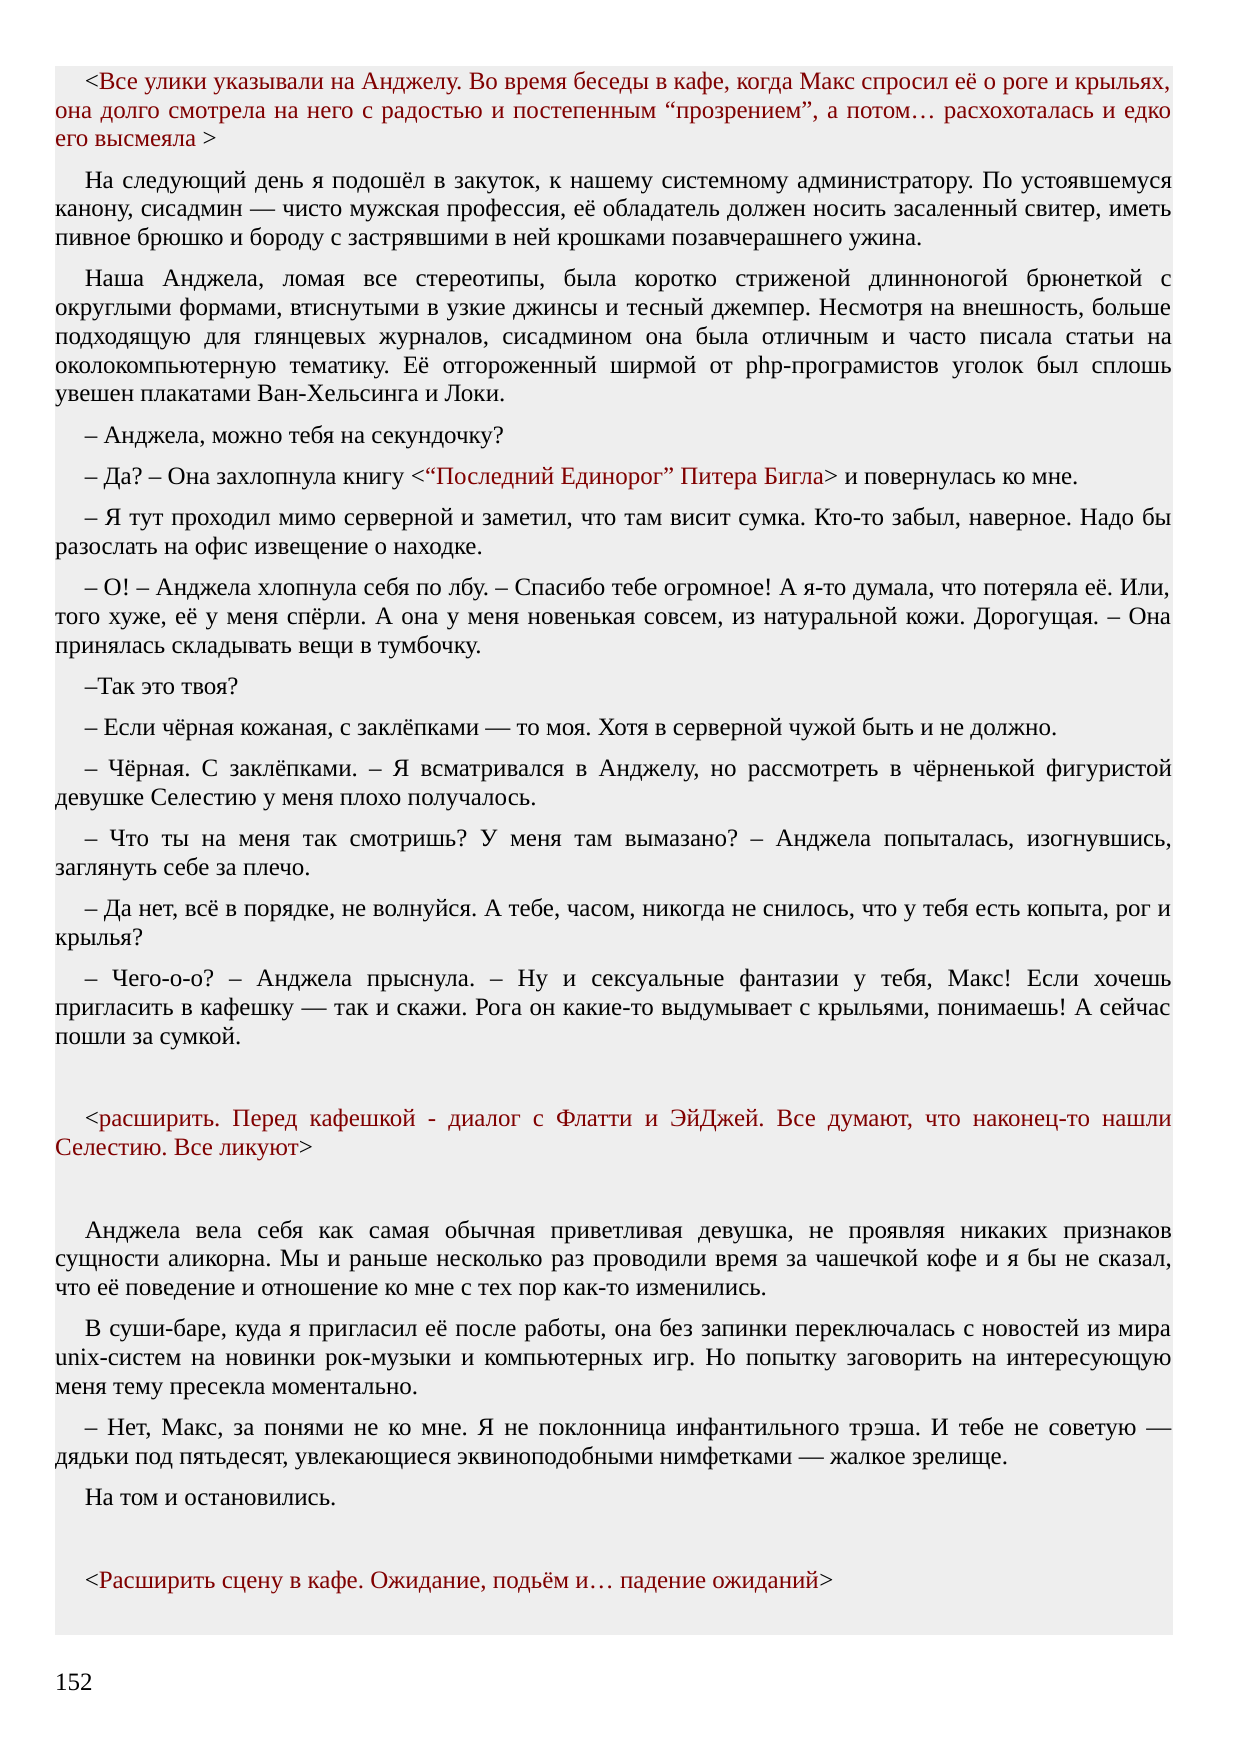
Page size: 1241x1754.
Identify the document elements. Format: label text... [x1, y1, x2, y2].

text – Если чёрная кожаная, с заклёпками — то моя. Хотя в серверной чужой быть и не должно. [55, 712, 1173, 741]
text Анджела вела себя как самая обычная приветливая девушка, не проявляя никаких признаков сущности аликорна. Мы и раньше несколько раз проводили время за чашечкой кофе и я бы не сказал, что её поведение и отношение ко мне с тех пор как-то изменились. [55, 1215, 1173, 1301]
text – Я тут проходил мимо серверной и заметил, что там висит сумка. Кто-то забыл, наверное. Надо бы разослать на офис извещение о находке. [55, 502, 1173, 560]
text – Нет, Макс, за понями не ко мне. Я не поклонница инфантильного трэша. И тебе не советую — дядьки под пятьдесят, увлекающиеся эквиноподобными нимфетками — жалкое зрелище. [55, 1412, 1173, 1470]
text На том и остановились. [55, 1482, 1173, 1511]
text –Так это твоя? [55, 671, 1173, 700]
text – Да нет, всё в порядке, не волнуйся. А тебе, часом, никогда не снилось, что у тебя есть копыта, рог и крылья? [55, 893, 1173, 951]
text – О! – Анджела хлопнула себя по лбу. – Спасибо тебе огромное! А я-то думала, что потеряла её. Или, того хуже, её у меня спёрли. А она у меня новенькая совсем, из натуральной кожи. Дорогущая. – Она принялась складывать вещи в тумбочку. [55, 572, 1173, 658]
text <Расширить сцену в кафе. Ожидание, подьём и… падение ожиданий> [55, 1565, 1173, 1593]
text – Чёрная. С заклёпками. – Я всматривался в Анджелу, но рассмотреть в чёрненькой фигуристой девушке Селестию у меня плохо получалось. [55, 753, 1173, 811]
text – Да? – Она захлопнула книгу <“Последний Единорог” Питера Бигла> и повернулась ко мне. [55, 461, 1173, 490]
text <Все улики указывали на Анджелу. Во время беседы в кафе, когда Макс спросил её о роге и крыльях, она долго смотрела на него с радостью и постепенным “прозрением”, а потом… расхохоталась и едко его высмеяла > [55, 66, 1173, 152]
text Наша Анджела, ломая все стереотипы, была коротко стриженой длинноногой брюнеткой с округлыми формами, втиснутыми в узкие джинсы и тесный джемпер. Несмотря на внешность, больше подходящую для глянцевых журналов, сисадмином она была отличным и часто писала статьи на околокомпьютерную тематику. Её отгороженный ширмой от php-програмистов уголок был сплошь увешен плакатами Ван-Хельсинга и Локи. [55, 263, 1173, 407]
text – Что ты на меня так смотришь? У меня там вымазано? – Анджела попыталась, изогнувшись, заглянуть себе за плечо. [55, 823, 1173, 881]
text <расширить. Перед кафешкой - диалог с Флатти и ЭйДжей. Все думают, что наконец-то нашли Селестию. Все ликуют> [55, 1103, 1173, 1161]
text – Анджела, можно тебя на секундочку? [55, 420, 1173, 448]
text На следующий день я подошёл в закуток, к нашему системному администратору. По устоявшемуся канону, сисадмин — чисто мужская профессия, её обладатель должен носить засаленный свитер, иметь пивное брюшко и бороду с застрявшими в ней крошками позавчерашнего ужина. [55, 165, 1173, 251]
text В суши-баре, куда я пригласил её после работы, она без запинки переключалась с новостей из мира unix-систем на новинки рок-музыки и компьютерных игр. Но попытку заговорить на интересующую меня тему пресекла моментально. [55, 1313, 1173, 1400]
text – Чего-о-о? – Анджела прыснула. – Ну и сексуальные фантазии у тебя, Макс! Если хочешь пригласить в кафешку — так и скажи. Рога он какие-то выдумывает с крыльями, понимаешь! А сейчас пошли за сумкой. [55, 963, 1173, 1050]
